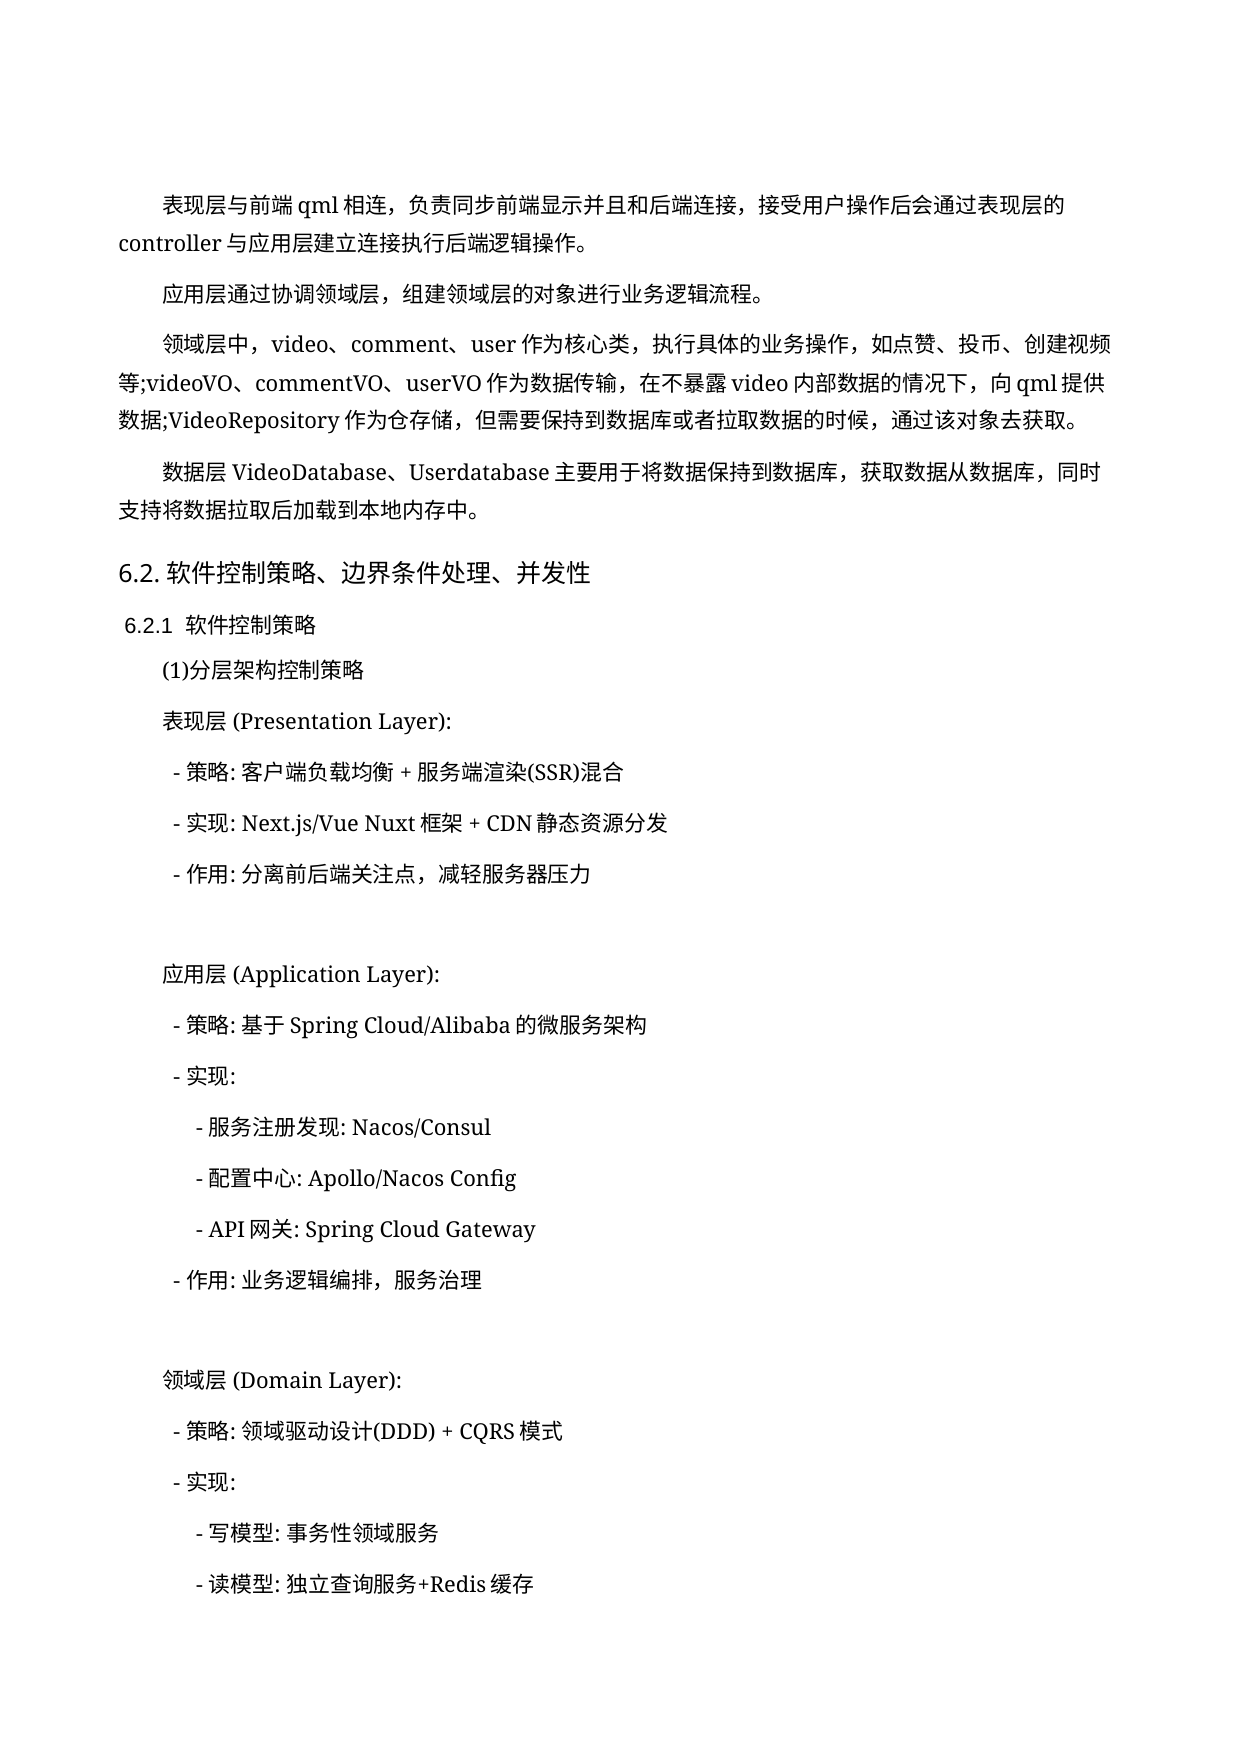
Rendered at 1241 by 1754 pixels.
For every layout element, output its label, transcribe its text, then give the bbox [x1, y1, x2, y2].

text 表现层 (Presentation Layer): [118, 704, 1122, 736]
text 领域层中，video、comment、user作为核心类，执行具体的业务操作，如点赞、投币、创建视频等;videoVO、commentVO、userVO作为数据传输，在不暴露video内部数据的情况下，向qml提供数据;VideoRepository作为仓存储，但需要保持到数据库或者拉取数据的时候，通过该对象去获取。 [118, 327, 1122, 435]
text - API网关: Spring Cloud Gateway [118, 1212, 1122, 1244]
text 应用层通过协调领域层，组建领域层的对象进行业务逻辑流程。 [118, 277, 1122, 308]
text - 实现: [118, 1059, 1122, 1091]
subtitle 软件控制策略、边界条件处理、并发性 [118, 553, 1122, 589]
text - 配置中心: Apollo/Nacos Config [118, 1161, 1122, 1193]
text - 策略: 领域驱动设计(DDD) + CQRS模式 [118, 1414, 1122, 1445]
text - 策略: 客户端负载均衡 + 服务端渲染(SSR)混合 [118, 755, 1122, 787]
text 领域层 (Domain Layer): [118, 1363, 1122, 1394]
text - 实现: Next.js/Vue Nuxt框架 + CDN静态资源分发 [118, 806, 1122, 838]
text - 作用: 业务逻辑编排，服务治理 [118, 1263, 1122, 1295]
text - 实现: [118, 1465, 1122, 1496]
text - 作用: 分离前后端关注点，减轻服务器压力 [118, 857, 1122, 889]
text - 写模型: 事务性领域服务 [118, 1516, 1122, 1547]
text - 读模型: 独立查询服务+Redis缓存 [118, 1567, 1122, 1598]
text 表现层与前端qml相连，负责同步前端显示并且和后端连接，接受用户操作后会通过表现层的controller与应用层建立连接执行后端逻辑操作。 [118, 188, 1122, 257]
subtitle 软件控制策略 [118, 608, 1122, 640]
text - 服务注册发现: Nacos/Consul [118, 1110, 1122, 1142]
text (1)分层架构控制策略 [118, 653, 1122, 684]
text 应用层 (Application Layer): [118, 957, 1122, 988]
text - 策略: 基于Spring Cloud/Alibaba的微服务架构 [118, 1008, 1122, 1039]
text 数据层VideoDatabase、Userdatabase主要用于将数据保持到数据库，获取数据从数据库，同时支持将数据拉取后加载到本地内存中。 [118, 454, 1122, 524]
